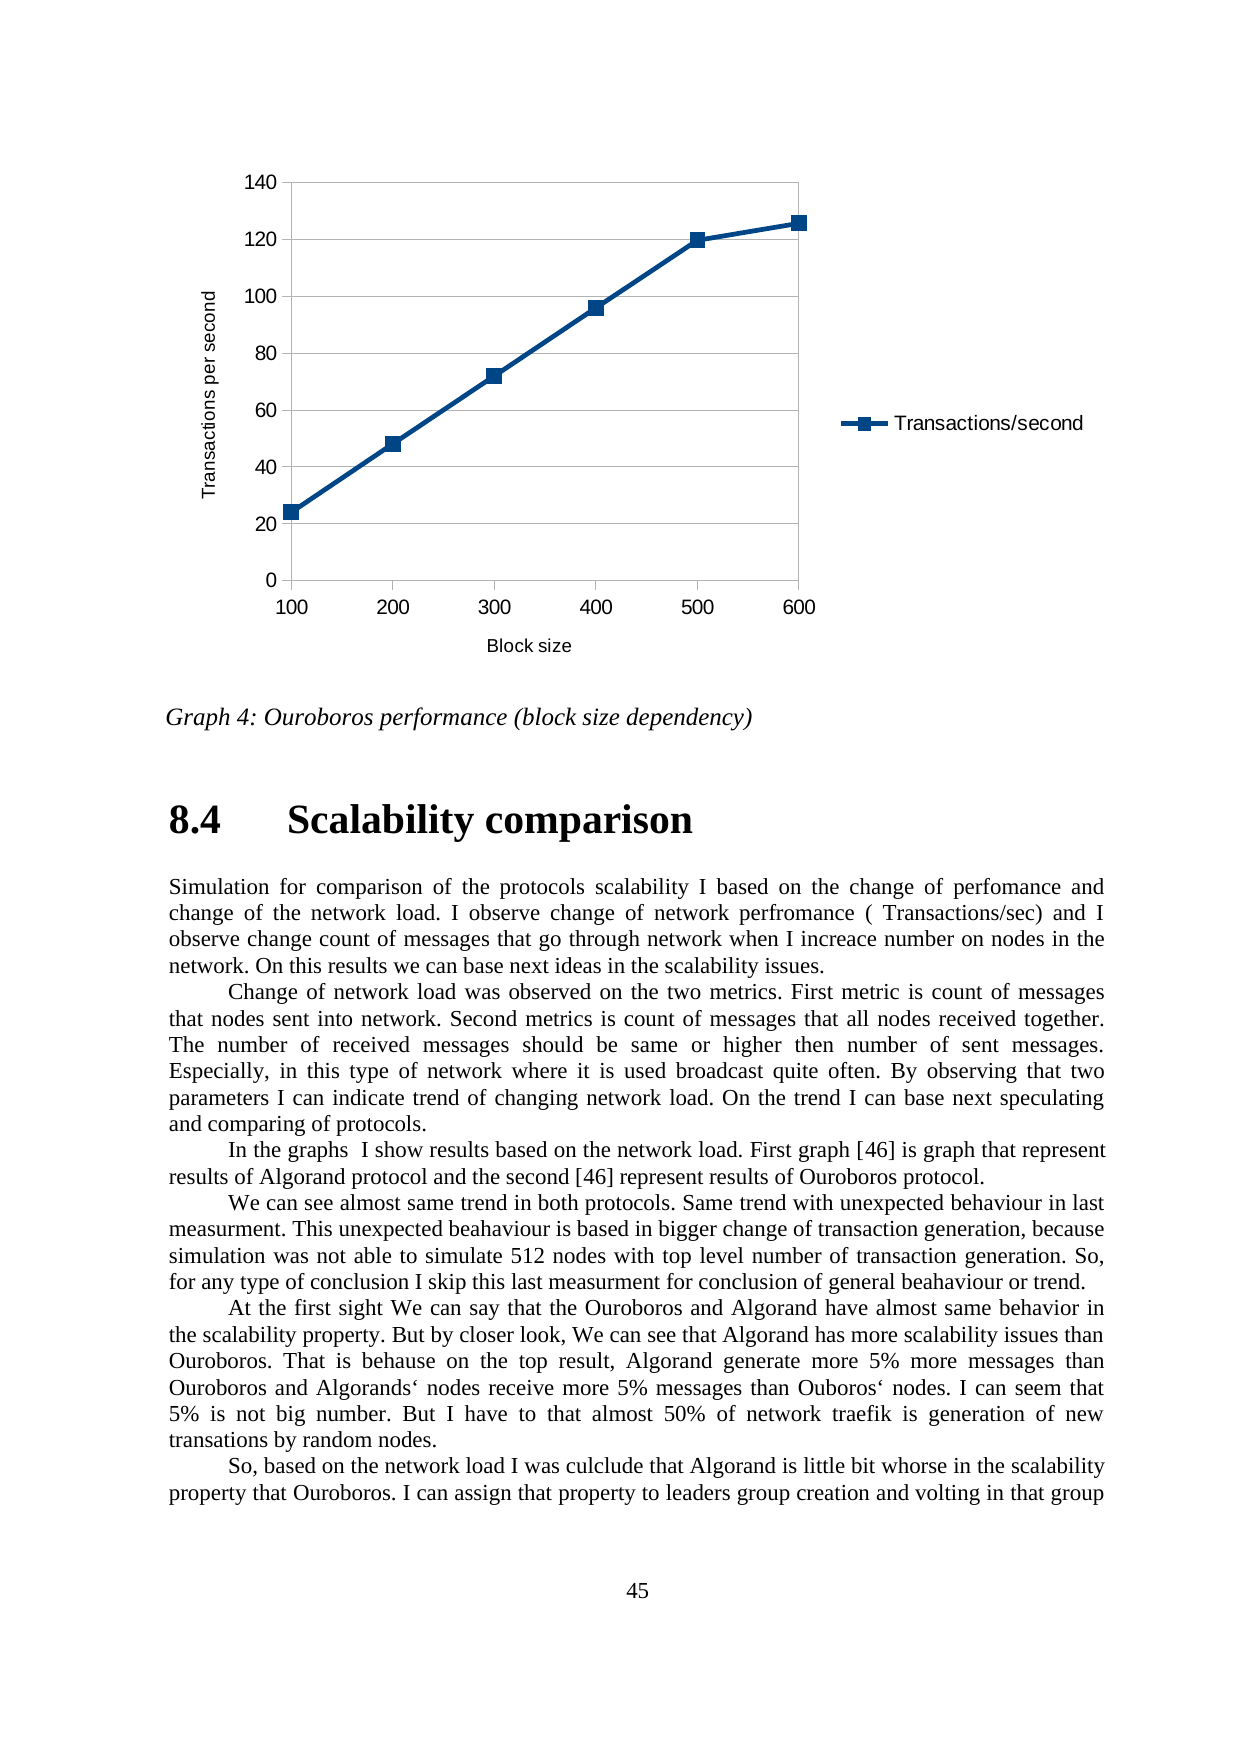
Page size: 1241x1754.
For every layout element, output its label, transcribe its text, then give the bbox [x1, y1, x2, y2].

text In the graphs I show results based on the network load. First graph [46] is graph that represent results of Algorand protocol and the second [46] represent results of Ouroboros protocol. [169, 1136, 1106, 1189]
text We can see almost same trend in both protocols. Same trend with unexpected behaviour in last measurment. This unexpected beahaviour is based in bigger change of transaction generation, because simulation was not able to simulate 512 nodes with top level number of transaction generation. So, for any type of conclusion I skip this last measurment for conclusion of general beahaviour or trend. [169, 1189, 1106, 1294]
text Graph 4: Ouroboros performance (block size dependency) [165, 160, 1110, 731]
text At the first sight We can say that the Ouroboros and Algorand have almost same behavior in the scalability property. But by closer look, We can see that Algorand has more scalability issues than Ouroboros. That is behause on the top result, Algorand generate more 5% more messages than Ouroboros and Algorands‘ nodes receive more 5% messages than Ouboros‘ nodes. I can seem that 5% is not big number. But I have to that almost 50% of network traefik is generation of new transations by random nodes. [169, 1294, 1106, 1453]
subtitle Scalability comparison [169, 795, 1106, 843]
text Change of network load was observed on the two metrics. First metric is count of messages that nodes sent into network. Second metrics is count of messages that all nodes received together. The number of received messages should be same or higher then number of sent messages. Especially, in this type of network where it is used broadcast quite often. By observing that two parameters I can indicate trend of changing network load. On the trend I can base next speculating and comparing of protocols. [169, 978, 1106, 1136]
text So, based on the network load I was culclude that Algorand is little bit whorse in the scalability property that Ouroboros. I can assign that property to leaders group creation and volting in that group [169, 1453, 1106, 1505]
text Simulation for comparison of the protocols scalability I based on the change of perfomance and change of the network load. I observe change of network perfromance ( Transactions/sec) and I observe change count of messages that go through network when I increace number on nodes in the network. On this results we can base next ideas in the scalability issues. [169, 873, 1106, 978]
